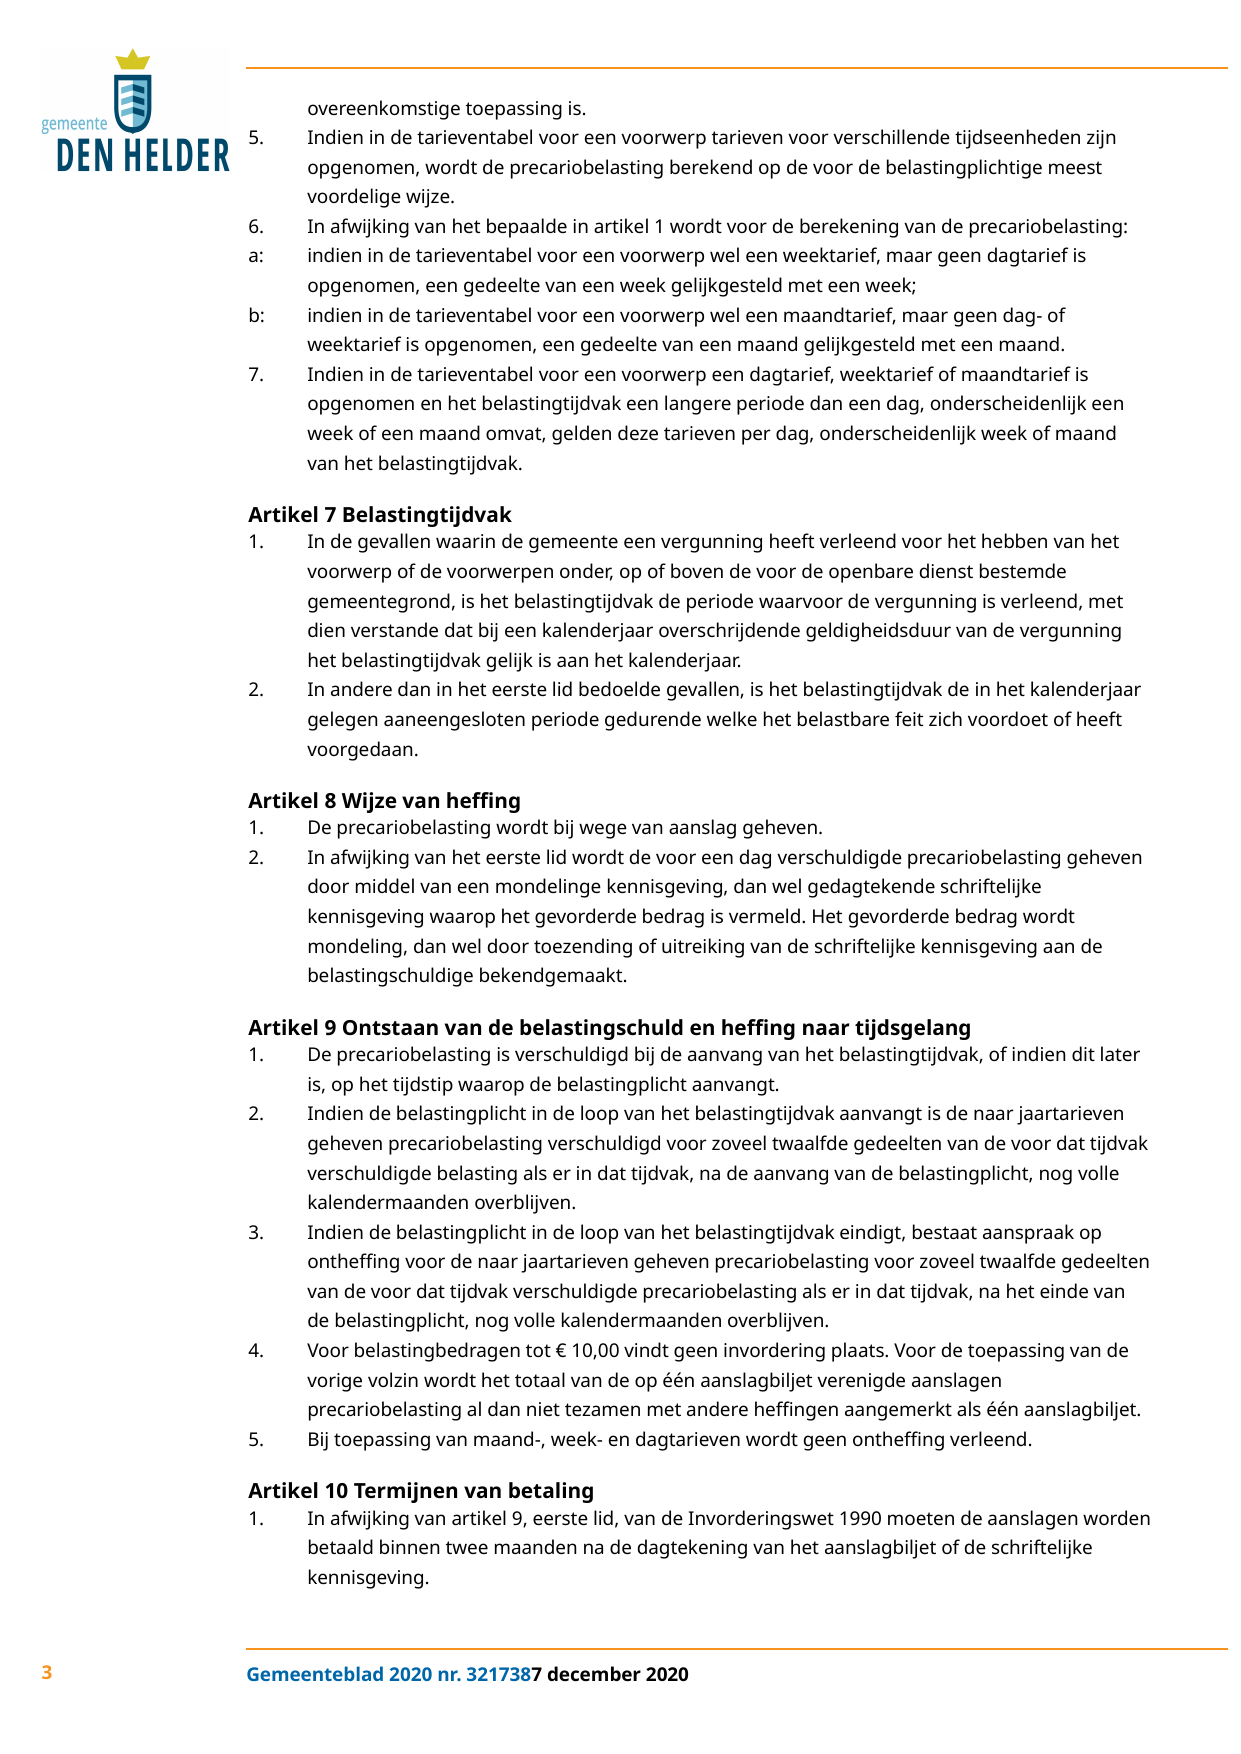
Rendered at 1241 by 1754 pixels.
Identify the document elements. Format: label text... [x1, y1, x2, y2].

list De precariobelasting wordt bij wege van aanslag geheven. [248, 814, 1152, 840]
list overeenkomstige toepassing is. [248, 95, 1152, 121]
list In andere dan in het eerste lid bedoelde gevallen, is het belastingtijdvak de in het kalenderjaar gelegen aaneengesloten periode gedurende welke het belastbare feit zich voordoet of heeft voorgedaan. [248, 677, 1152, 761]
text Artikel 7 Belastingtijdvak [248, 500, 1152, 529]
list indien in de tarieventabel voor een voorwerp wel een maandtarief, maar geen dag- of weektarief is opgenomen, een gedeelte van een maand gelijkgesteld met een maand. [248, 302, 1152, 357]
text Artikel 8 Wijze van heffing [248, 786, 1152, 814]
list In afwijking van artikel 9, eerste lid, van de Invorderingswet 1990 moeten de aanslagen worden betaald binnen twee maanden na de dagtekening van het aanslagbiljet of de schriftelijke kennisgeving. [248, 1505, 1152, 1590]
list In afwijking van het bepaalde in artikel 1 wordt voor de berekening van de precariobelasting: [248, 213, 1152, 239]
list Indien in de tarieventabel voor een voorwerp een dagtarief, weektarief of maandtarief is opgenomen en het belastingtijdvak een langere periode dan een dag, onderscheidenlijk een week of een maand omvat, gelden deze tarieven per dag, onderscheidenlijk week of maand van het belastingtijdvak. [248, 361, 1152, 476]
text Artikel 9 Ontstaan van de belastingschuld en heffing naar tijdsgelang [248, 1013, 1152, 1041]
list Indien de belastingplicht in de loop van het belastingtijdvak aanvangt is de naar jaartarieven geheven precariobelasting verschuldigd voor zoveel twaalfde gedeelten van de voor dat tijdvak verschuldigde belasting als er in dat tijdvak, na de aanvang van de belastingplicht, nog volle kalendermaanden overblijven. [248, 1101, 1152, 1215]
list Bij toepassing van maand-, week- en dagtarieven wordt geen ontheffing verleend. [248, 1426, 1152, 1452]
list In afwijking van het eerste lid wordt de voor een dag verschuldigde precariobelasting geheven door middel van een mondelinge kennisgeving, dan wel gedagtekende schriftelijke kennisgeving waarop het gevorderde bedrag is vermeld. Het gevorderde bedrag wordt mondeling, dan wel door toezending of uitreiking van de schriftelijke kennisgeving aan de belastingschuldige bekendgemaakt. [248, 844, 1152, 988]
list Indien in de tarieventabel voor een voorwerp tarieven voor verschillende tijdseenheden zijn opgenomen, wordt de precariobelasting berekend op de voor de belastingplichtige meest voordelige wijze. [248, 124, 1152, 209]
list Indien de belastingplicht in de loop van het belastingtijdvak eindigt, bestaat aanspraak op ontheffing voor de naar jaartarieven geheven precariobelasting voor zoveel twaalfde gedeelten van de voor dat tijdvak verschuldigde precariobelasting als er in dat tijdvak, na het einde van de belastingplicht, nog volle kalendermaanden overblijven. [248, 1219, 1152, 1333]
picture [182, 144, 187, 165]
picture [130, 157, 135, 172]
list indien in de tarieventabel voor een voorwerp wel een weektarief, maar geen dagtarief is opgenomen, een gedeelte van een week gelijkgesteld met een week; [248, 243, 1152, 298]
picture [220, 160, 224, 172]
text Artikel 10 Termijnen van betaling [248, 1476, 1152, 1505]
list In de gevallen waarin de gemeente een vergunning heeft verleend voor het hebben van het voorwerp of de voorwerpen onder, op of boven de voor de openbare dienst bestemde gemeentegrond, is het belastingtijdvak de periode waarvoor de vergunning is verleend, met dien verstande dat bij een kalenderjaar overschrijdende geldigheidsduur van de vergunning het belastingtijdvak gelijk is aan het kalenderjaar. [248, 529, 1152, 673]
list De precariobelasting is verschuldigd bij de aanvang van het belastingtijdvak, of indien dit later is, op het tijdstip waarop de belastingplicht aanvangt. [248, 1041, 1152, 1097]
picture [100, 154, 106, 172]
picture [41, 47, 231, 172]
list Voor belastingbedragen tot € 10,00 vindt geen invordering plaats. Voor de toepassing van de vorige volzin wordt het totaal van de op één aanslagbiljet verenigde aanslagen precariobelasting al dan niet tezamen met andere heffingen aangemerkt als één aanslagbiljet. [248, 1337, 1152, 1422]
picture [63, 144, 68, 165]
